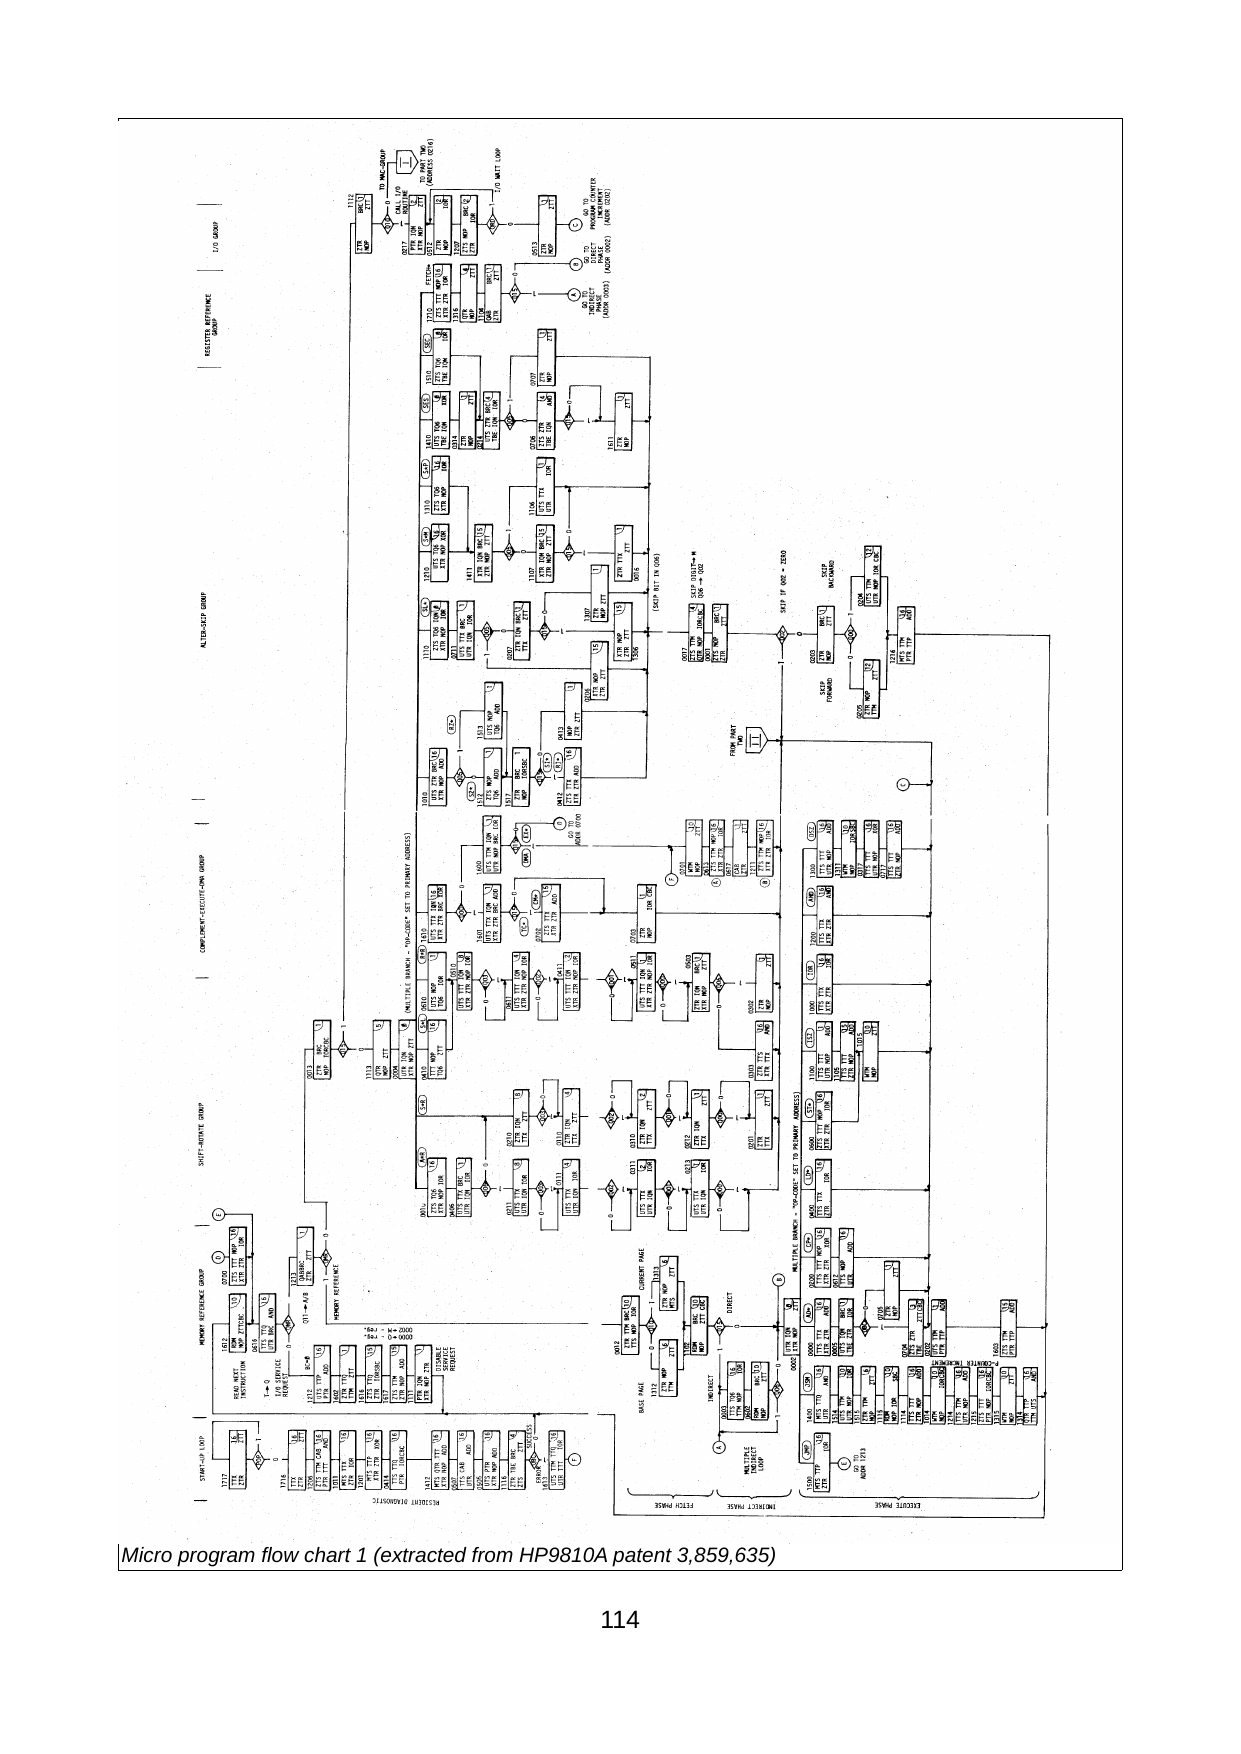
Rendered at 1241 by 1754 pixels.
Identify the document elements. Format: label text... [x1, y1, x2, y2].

text Micro program flow chart 1 (extracted from HP9810A patent 3,859,635) [121, 1544, 1119, 1567]
picture [118, 121, 1122, 1544]
